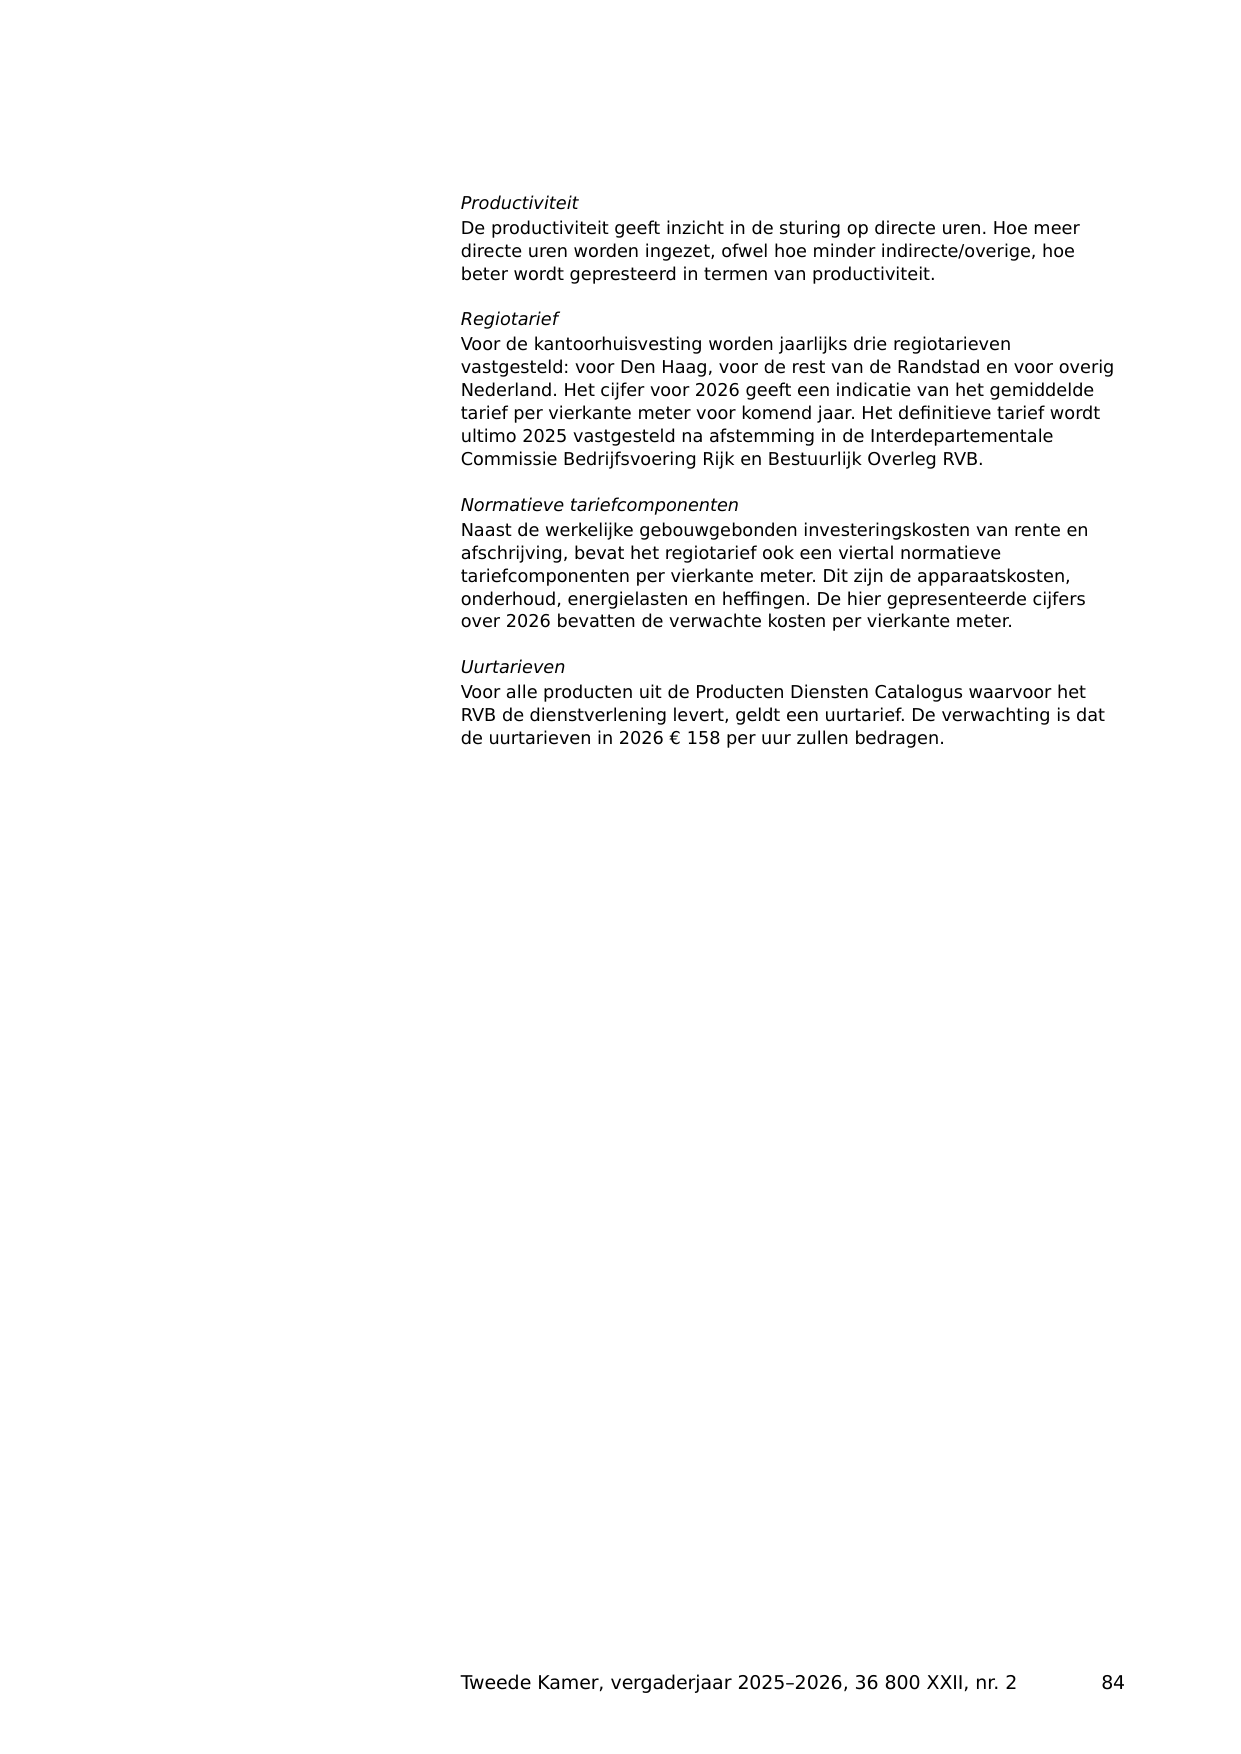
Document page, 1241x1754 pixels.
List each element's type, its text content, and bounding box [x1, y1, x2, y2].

text Productiviteit [461, 191, 1125, 214]
text Voor alle producten uit de Producten Diensten Catalogus waarvoor het RVB de dienstverlening levert, geldt een uurtarief. De verwachting is dat de uurtarieven in 2026 € 158 per uur zullen bedragen. [461, 680, 1125, 749]
text Regiotarief [461, 307, 1125, 330]
text Naast de werkelijke gebouwgebonden investeringskosten van rente en afschrijving, bevat het regiotarief ook een viertal normatieve tariefcomponenten per vierkante meter. Dit zijn de apparaatskosten, onderhoud, energielasten en heffingen. De hier gepresenteerde cijfers over 2026 bevatten de verwachte kosten per vierkante meter. [461, 518, 1125, 632]
text De productiviteit geeft inzicht in de sturing op directe uren. Hoe meer directe uren worden ingezet, ofwel hoe minder indirecte/overige, hoe beter wordt gepresteerd in termen van productiviteit. [461, 216, 1125, 284]
text Voor de kantoorhuisvesting worden jaarlijks drie regiotarieven vastgesteld: voor Den Haag, voor de rest van de Randstad en voor overig Nederland. Het cijfer voor 2026 geeft een indicatie van het gemiddelde tarief per vierkante meter voor komend jaar. Het definitieve tarief wordt ultimo 2025 vastgesteld na afstemming in de Interdepartementale Commissie Bedrijfsvoering Rijk en Bestuurlijk Overleg RVB. [461, 332, 1125, 470]
text Uurtarieven [461, 655, 1125, 678]
text Normatieve tariefcomponenten [461, 493, 1125, 516]
